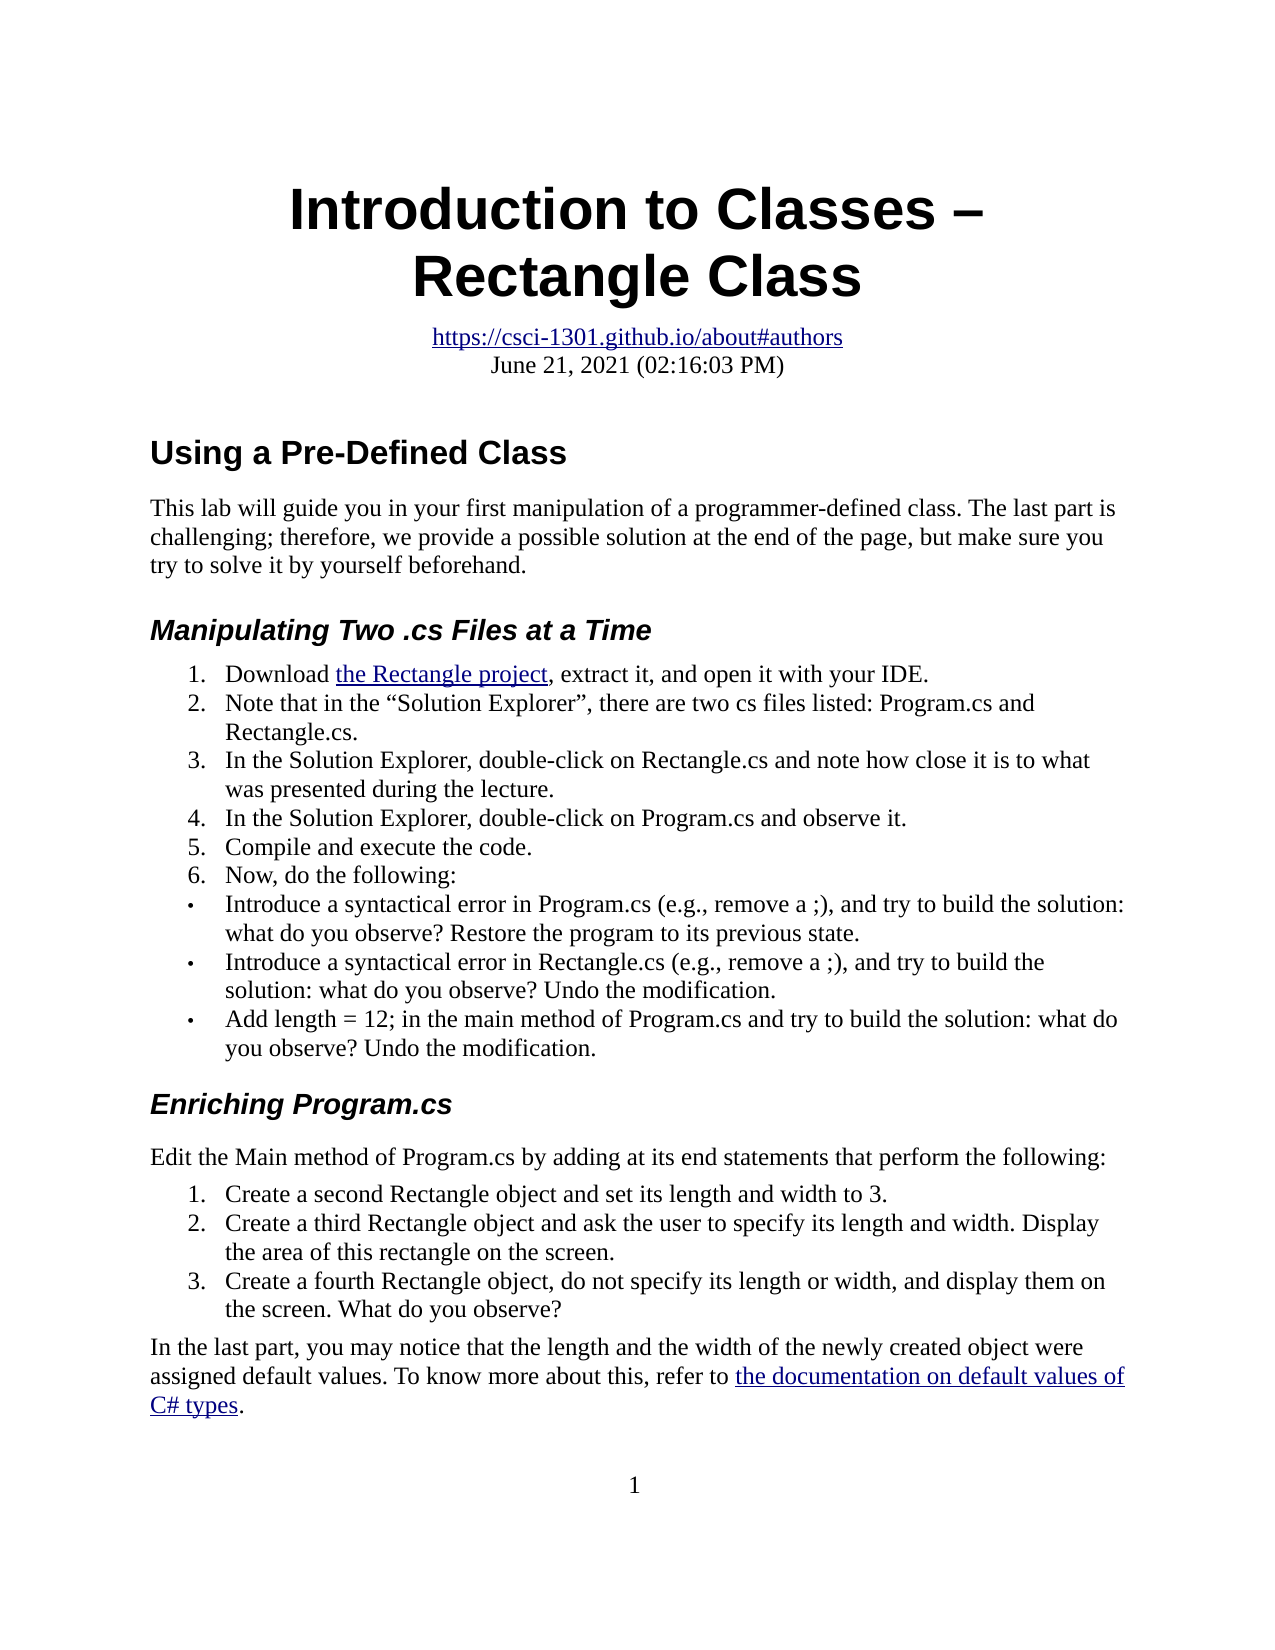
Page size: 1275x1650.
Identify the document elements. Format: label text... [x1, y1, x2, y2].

list Create a second Rectangle object and set its length and width to 3. [187, 1179, 1125, 1208]
list Create a fourth Rectangle object, do not specify its length or width, and display them on the screen. What do you observe? [187, 1266, 1125, 1323]
list In the Solution Explorer, double-click on Program.cs and observe it. [187, 803, 1125, 832]
subtitle Using a Pre-Defined Class [150, 433, 1125, 472]
text Edit the Main method of Program.cs by adding at its end statements that perform the following: [150, 1142, 1125, 1171]
title Introduction to Classes – Rectangle Class [150, 175, 1125, 309]
list Create a third Rectangle object and ask the user to specify its length and width. Display the area of this rectangle on the screen. [187, 1208, 1125, 1266]
list Introduce a syntactical error in Rectangle.cs (e.g., remove a ;), and try to build the solution: what do you observe? Undo the modification. [187, 947, 1125, 1004]
text June 21, 2021 (02:16:03 PM) [150, 350, 1125, 379]
subtitle Enriching Program.cs [150, 1087, 1125, 1120]
list Note that in the “Solution Explorer”, there are two cs files listed: Program.cs and Rectangle.cs. [187, 688, 1125, 746]
list Add length = 12; in the main method of Program.cs and try to build the solution: what do you observe? Undo the modification. [187, 1004, 1125, 1062]
subtitle Manipulating Two .cs Files at a Time [150, 613, 1125, 647]
list Download the Rectangle project, extract it, and open it with your IDE. [187, 659, 1125, 688]
list Compile and execute the code. [187, 832, 1125, 861]
text This lab will guide you in your first manipulation of a programmer-defined class. The last part is challenging; therefore, we provide a possible solution at the end of the page, but make sure you try to solve it by yourself beforehand. [150, 493, 1125, 579]
list Introduce a syntactical error in Program.cs (e.g., remove a ;), and try to build the solution: what do you observe? Restore the program to its previous state. [187, 889, 1125, 947]
text https://csci-1301.github.io/about#authors [150, 322, 1125, 350]
list In the Solution Explorer, double-click on Rectangle.cs and note how close it is to what was presented during the lecture. [187, 746, 1125, 803]
list Now, do the following: [187, 861, 1125, 889]
text In the last part, you may notice that the length and the width of the newly created object were assigned default values. To know more about this, refer to the documentation on default values of C# types. [150, 1332, 1125, 1418]
